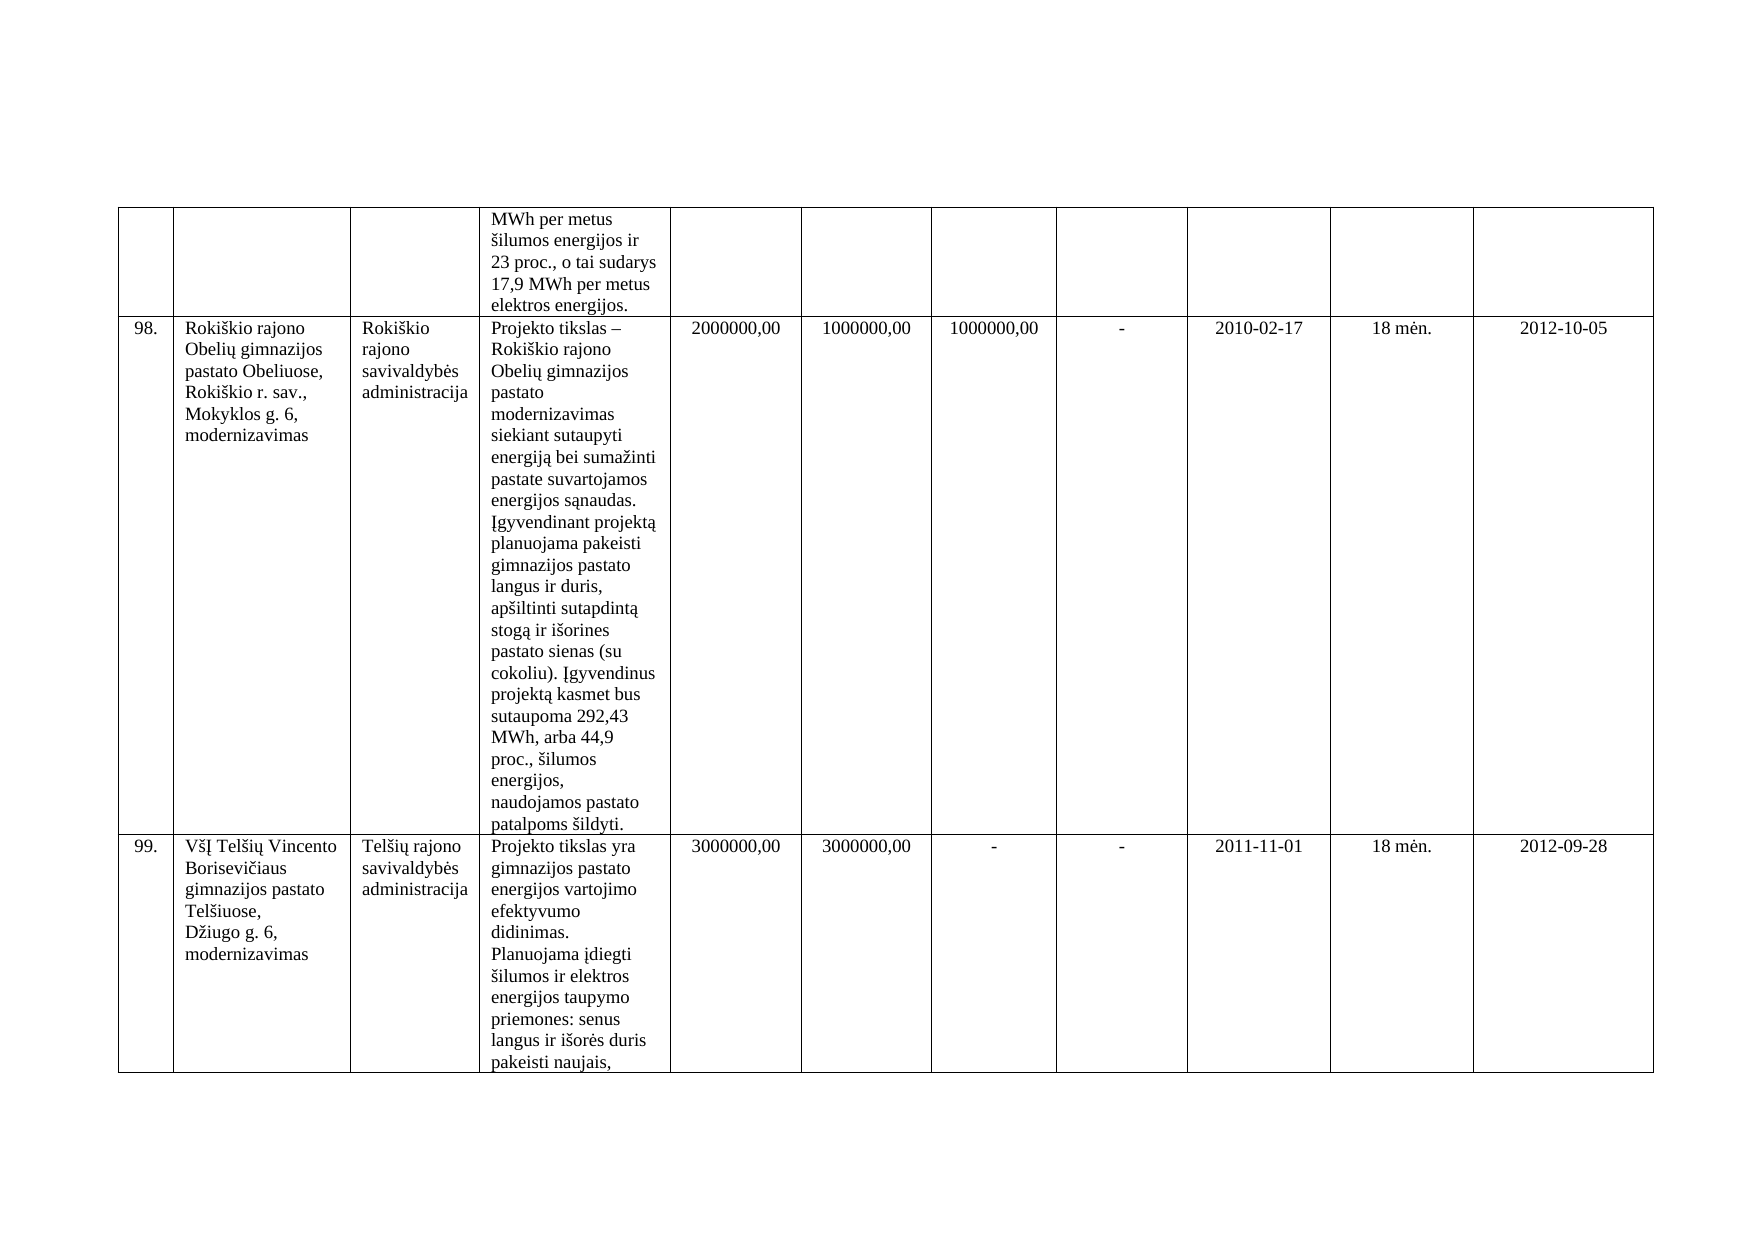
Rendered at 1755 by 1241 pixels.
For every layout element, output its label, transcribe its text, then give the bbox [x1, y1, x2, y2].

table_cell Projekto tikslas – Rokiškio rajono Obelių gimnazijos pastato modernizavimas siekiant sutaupyti energiją bei sumažinti pastate suvartojamos energijos sąnaudas. Įgyvendinant projektą planuojama pakeisti gimnazijos pastato langus ir duris, apšiltinti sutapdintą stogą ir išorines pastato sienas (su cokoliu). Įgyvendinus projektą kasmet bus sutaupoma 292,43 MWh, arba 44,9 proc., šilumos energijos, naudojamos pastato patalpoms šildyti. [480, 317, 670, 834]
table_cell - [1057, 208, 1187, 316]
table_cell - [932, 835, 1056, 1072]
table_cell 98. [119, 317, 173, 834]
table_cell 3000000,00 [802, 835, 931, 1072]
table_cell 18 mėn. [1331, 835, 1473, 1072]
table_cell [174, 208, 350, 316]
table_cell Rokiškio rajono Obelių gimnazijos pastato Obeliuose, Rokiškio r. sav., Mokyklos g. 6, modernizavimas [174, 317, 350, 834]
table_cell Telšių rajono savivaldybės administracija [351, 835, 479, 1072]
table_cell 1000000,00 [802, 317, 931, 834]
table_cell 3000000,00 [671, 835, 801, 1072]
table_cell [802, 208, 931, 316]
table_cell [1474, 208, 1653, 316]
table_cell - [1057, 317, 1187, 834]
table_cell 2012-10-05 [1474, 317, 1653, 834]
table_cell 2012-09-28 [1474, 835, 1653, 1072]
table_cell MWh per metus šilumos energijos ir 23 proc., o tai sudarys 17,9 MWh per metus elektros energijos. [480, 208, 670, 316]
table_cell 1000000,00 [932, 317, 1056, 834]
table_cell 2000000,00 [671, 317, 801, 834]
table_cell Projekto tikslas yra gimnazijos pastato energijos vartojimo efektyvumo didinimas. Planuojama įdiegti šilumos ir elektros energijos taupymo priemones: senus langus ir išorės duris pakeisti naujais, [480, 835, 670, 1072]
table_cell - [932, 208, 1056, 316]
table_cell [119, 208, 173, 316]
table_cell 2011-11-01 [1188, 835, 1330, 1072]
table_cell [1188, 208, 1330, 316]
table_cell [1331, 208, 1473, 316]
table_cell - [1057, 835, 1187, 1072]
table_cell [351, 208, 479, 316]
table_cell 18 mėn. [1331, 317, 1473, 834]
table_cell [671, 208, 801, 316]
table_cell 2010-02-17 [1188, 317, 1330, 834]
table_cell 99. [119, 835, 173, 1072]
table_cell Rokiškio rajono savivaldybės administracija [351, 317, 479, 834]
table_cell VšĮ Telšių Vincento Borisevičiaus gimnazijos pastato Telšiuose, Džiugo g. 6, modernizavimas [174, 835, 350, 1072]
